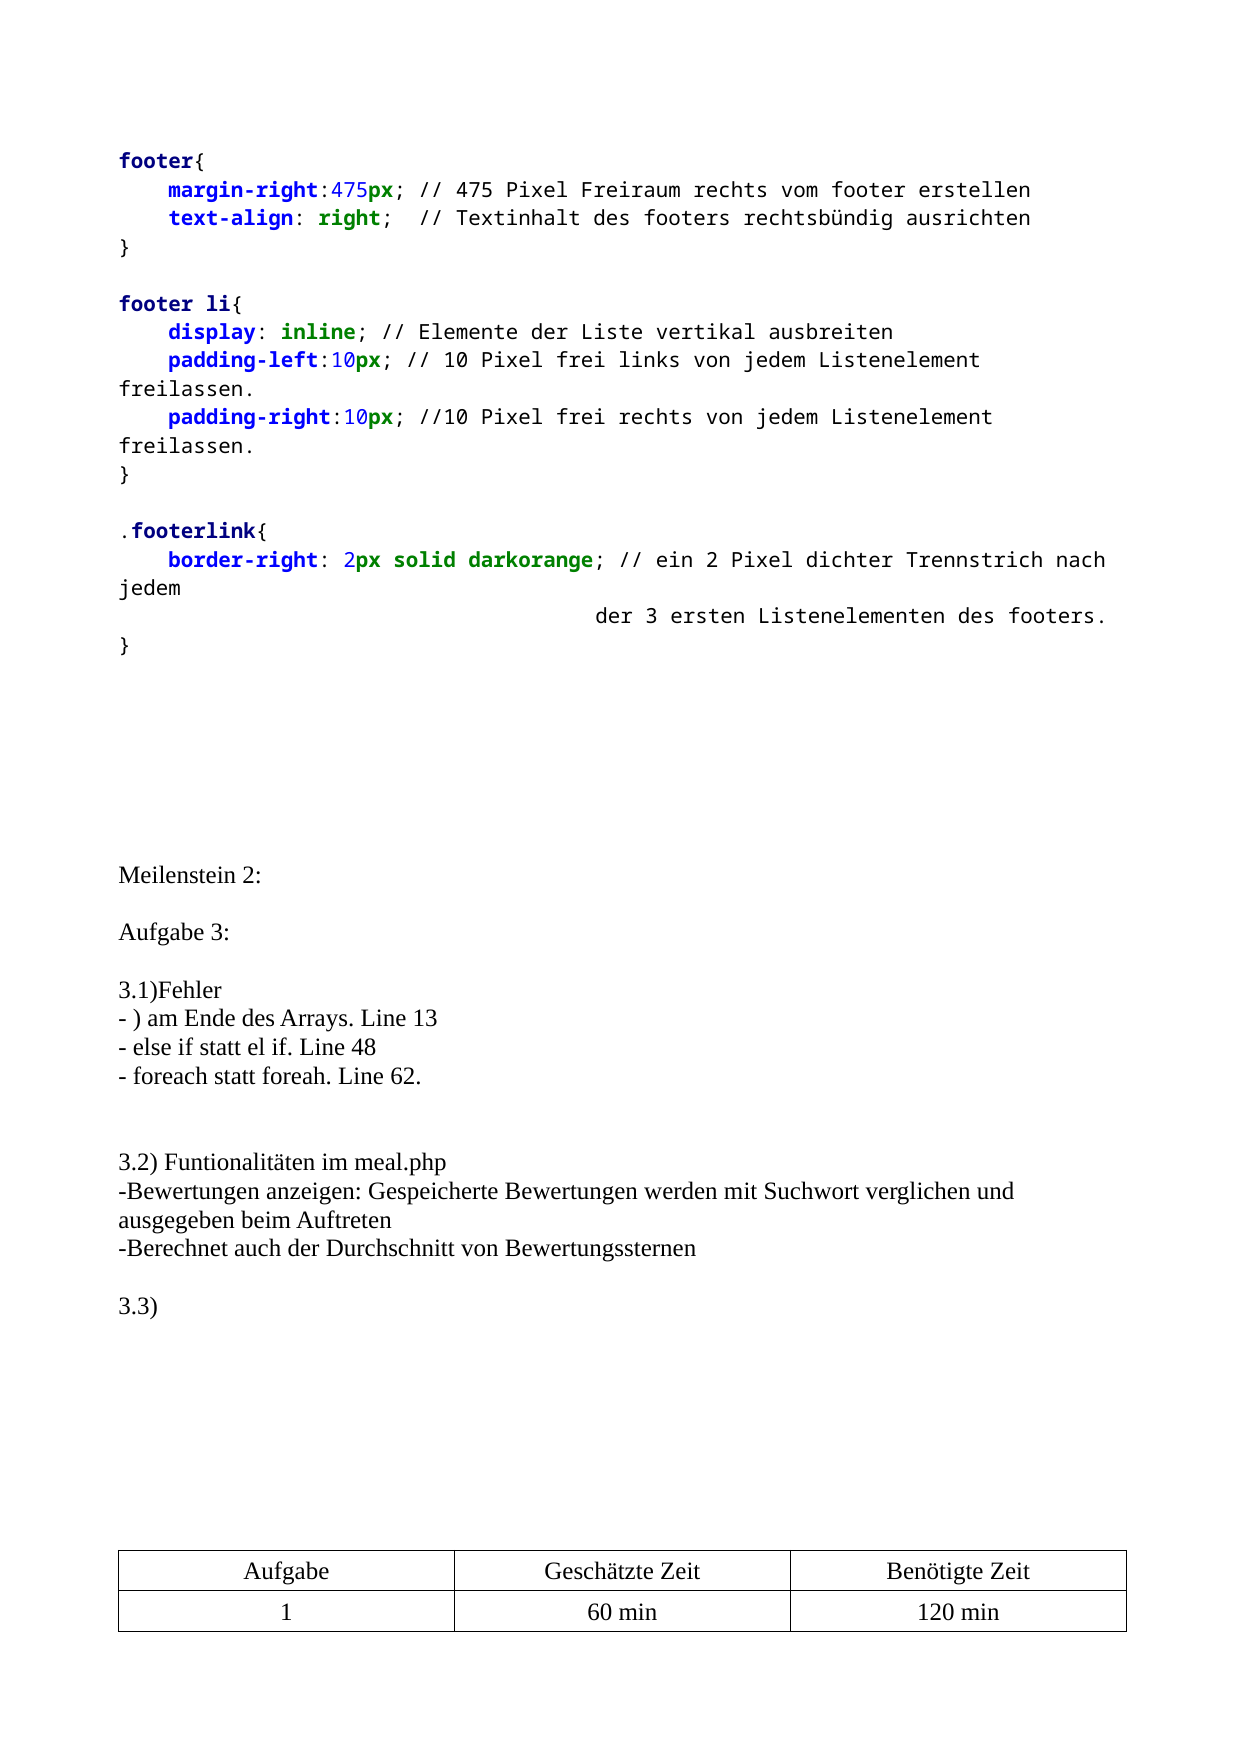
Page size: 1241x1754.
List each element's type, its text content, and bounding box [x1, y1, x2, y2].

table_header Benötigte Zeit [791, 1551, 1126, 1590]
text - foreach statt foreah. Line 62. [118, 1061, 1122, 1090]
text -Berechnet auch der Durchschnitt von Bewertungssternen [118, 1233, 1122, 1262]
text der 3 ersten Listenelementen des footers. } [118, 602, 1122, 658]
table_cell 60 min [455, 1591, 790, 1631]
text -Bewertungen anzeigen: Gespeicherte Bewertungen werden mit Suchwort verglichen und ausgegeben beim Auftreten [118, 1176, 1122, 1233]
table_header Aufgabe [119, 1551, 454, 1590]
text 3.3) [118, 1291, 1122, 1320]
table_header Geschätzte Zeit [455, 1551, 790, 1590]
text Meilenstein 2: [118, 860, 1122, 888]
text Aufgabe 3: [118, 917, 1122, 946]
text - else if statt el if. Line 48 [118, 1032, 1122, 1061]
text 3.2) Funtionalitäten im meal.php [118, 1147, 1122, 1176]
table_cell 120 min [791, 1591, 1126, 1631]
text footer{ margin-right:475px; // 475 Pixel Freiraum rechts vom footer erstellen text-align: right; // Textinhalt des footers rechtsbündig ausrichten } footer li{ display: inline; // Elemente der Liste vertikal ausbreiten padding-left:10px; // 10 Pixel frei links von jedem Listenelement freilassen. padding-right:10px; //10 Pixel frei rechts von jedem Listenelement freilassen. } .footerlink{ border-right: 2px solid darkorange; // ein 2 Pixel dichter Trennstrich nach jedem [118, 118, 1122, 602]
text 3.1)Fehler [118, 975, 1122, 1003]
table_cell 1 [119, 1591, 454, 1631]
text - ) am Ende des Arrays. Line 13 [118, 1003, 1122, 1032]
